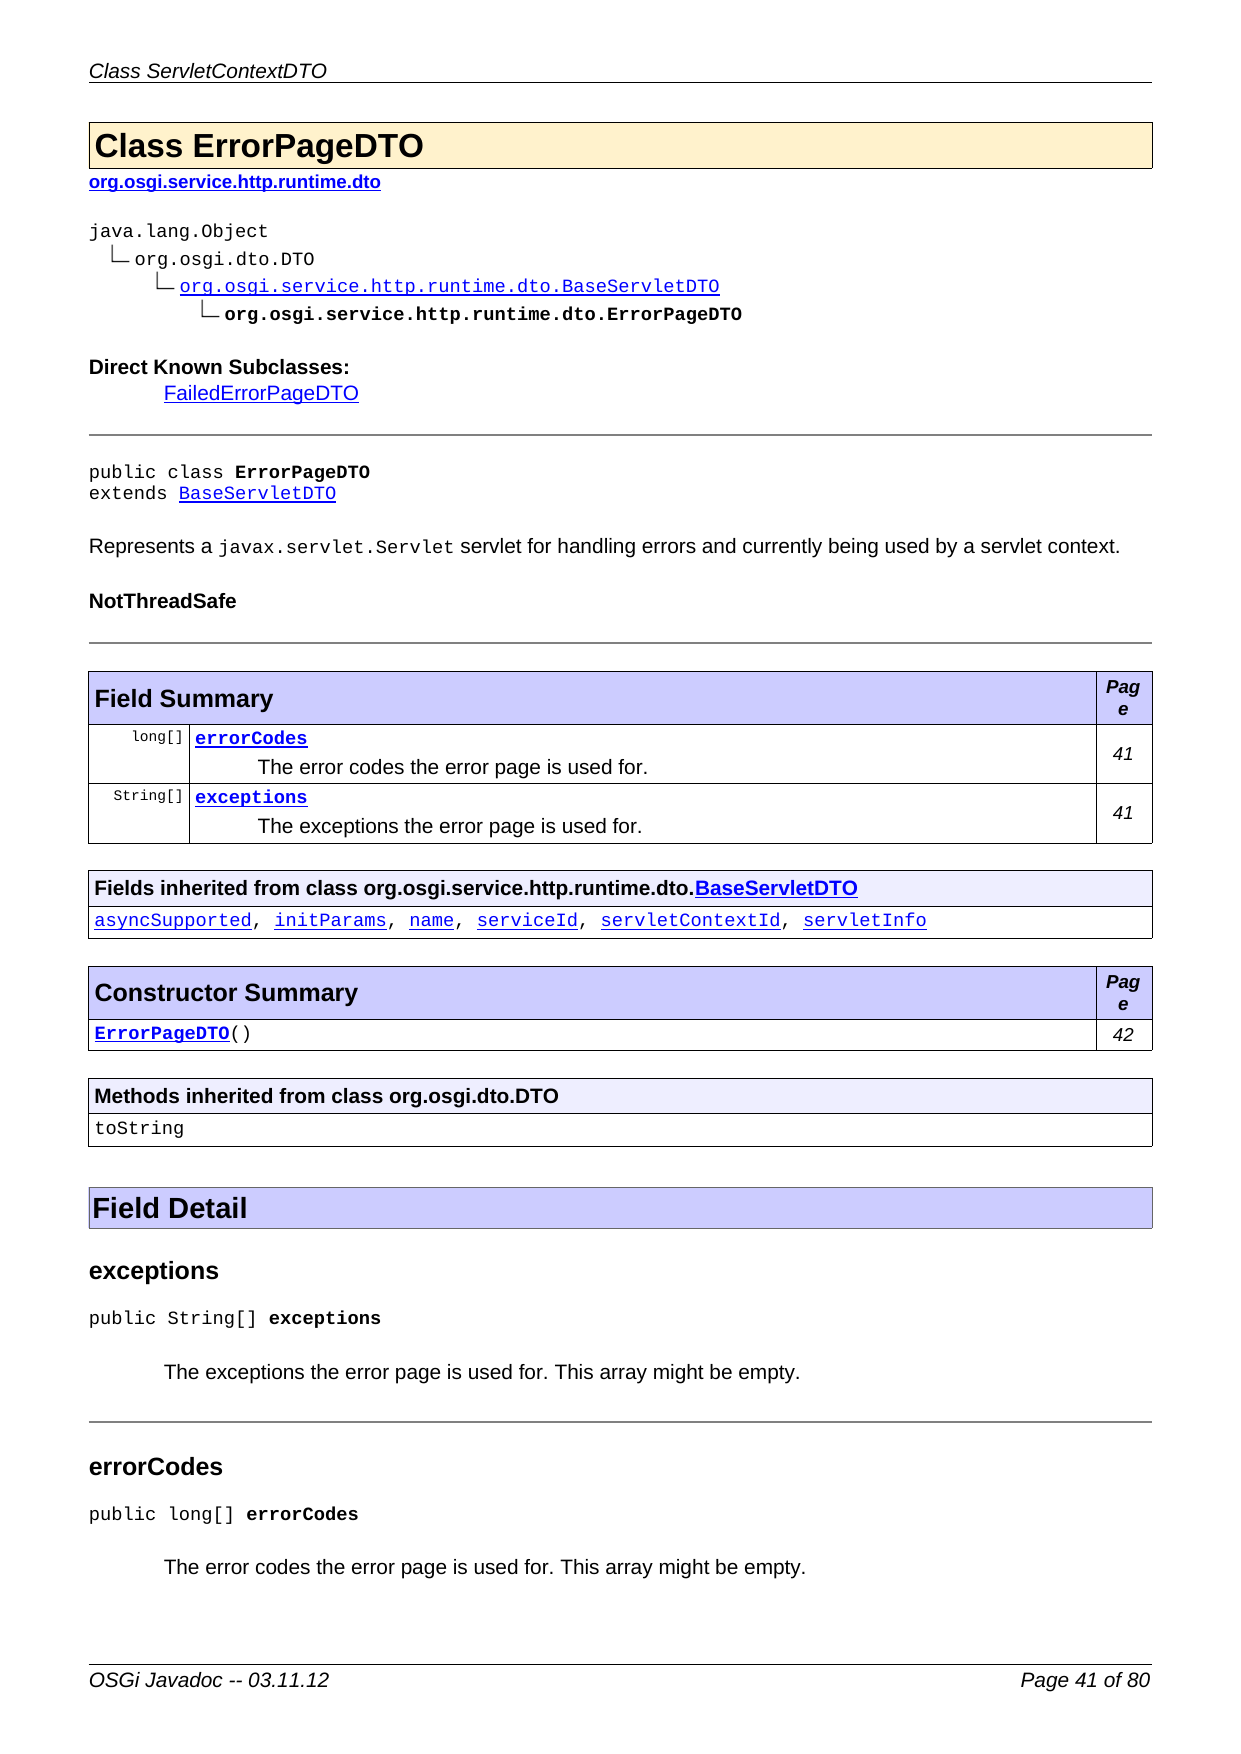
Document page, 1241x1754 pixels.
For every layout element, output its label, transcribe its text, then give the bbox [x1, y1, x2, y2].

table_cell 41 [1097, 1020, 1152, 1050]
table_cell ErrorPageDTO() [89, 1020, 1096, 1050]
table_header Page [1097, 967, 1152, 1019]
table_header Constructor Summary [89, 967, 1096, 1019]
text org.osgi.dto.DTO [88, 243, 1152, 271]
text Represents a javax.servlet.Servlet servlet for handling errors and currently being used by a servlet context. [88, 534, 1152, 559]
table_cell exceptions The exceptions the error page is used for. [190, 784, 1096, 842]
text public long[] errorCodes [88, 1505, 1152, 1526]
picture [156, 270, 180, 293]
text public String[] exceptions [88, 1309, 1152, 1330]
table_cell asyncSupported, initParams, name, serviceId, servletContextId, servletInfo [89, 907, 1152, 938]
subtitle errorCodes [88, 1452, 1152, 1481]
subtitle Direct Known Subclasses: [88, 355, 1152, 379]
table_cell 40 [1097, 784, 1152, 842]
subtitle Class ErrorPageDTO [90, 123, 1152, 168]
table_cell String[] [89, 784, 189, 842]
table_cell 40 [1097, 725, 1152, 783]
table_header Page [1097, 672, 1152, 724]
text java.lang.Object [88, 222, 1152, 243]
text NotThreadSafe [88, 589, 1152, 613]
text org.osgi.service.http.runtime.dto [88, 171, 1152, 193]
subtitle Field Detail [90, 1188, 1152, 1228]
text The error codes the error page is used for. This array might be empty. [163, 1555, 1152, 1579]
table_cell long[] [89, 725, 189, 783]
table_cell toString [89, 1114, 1152, 1146]
table_cell errorCodes The error codes the error page is used for. [190, 725, 1096, 783]
table_header Fields inherited from class org.osgi.service.http.runtime.dto.BaseServletDTO [89, 871, 1152, 906]
table_header Methods inherited from class org.osgi.dto.DTO [89, 1079, 1152, 1113]
table_header Field Summary [89, 672, 1096, 724]
text public class ErrorPageDTO [88, 463, 1152, 484]
picture [111, 243, 135, 266]
text FailedErrorPageDTO [163, 381, 1152, 405]
text The exceptions the error page is used for. This array might be empty. [163, 1359, 1152, 1383]
text extends BaseServletDTO [88, 484, 1152, 505]
text org.osgi.service.http.runtime.dto.ErrorPageDTO [88, 298, 1152, 326]
subtitle exceptions [88, 1256, 1152, 1285]
picture [201, 298, 225, 321]
text org.osgi.service.http.runtime.dto.BaseServletDTO [88, 271, 1152, 298]
